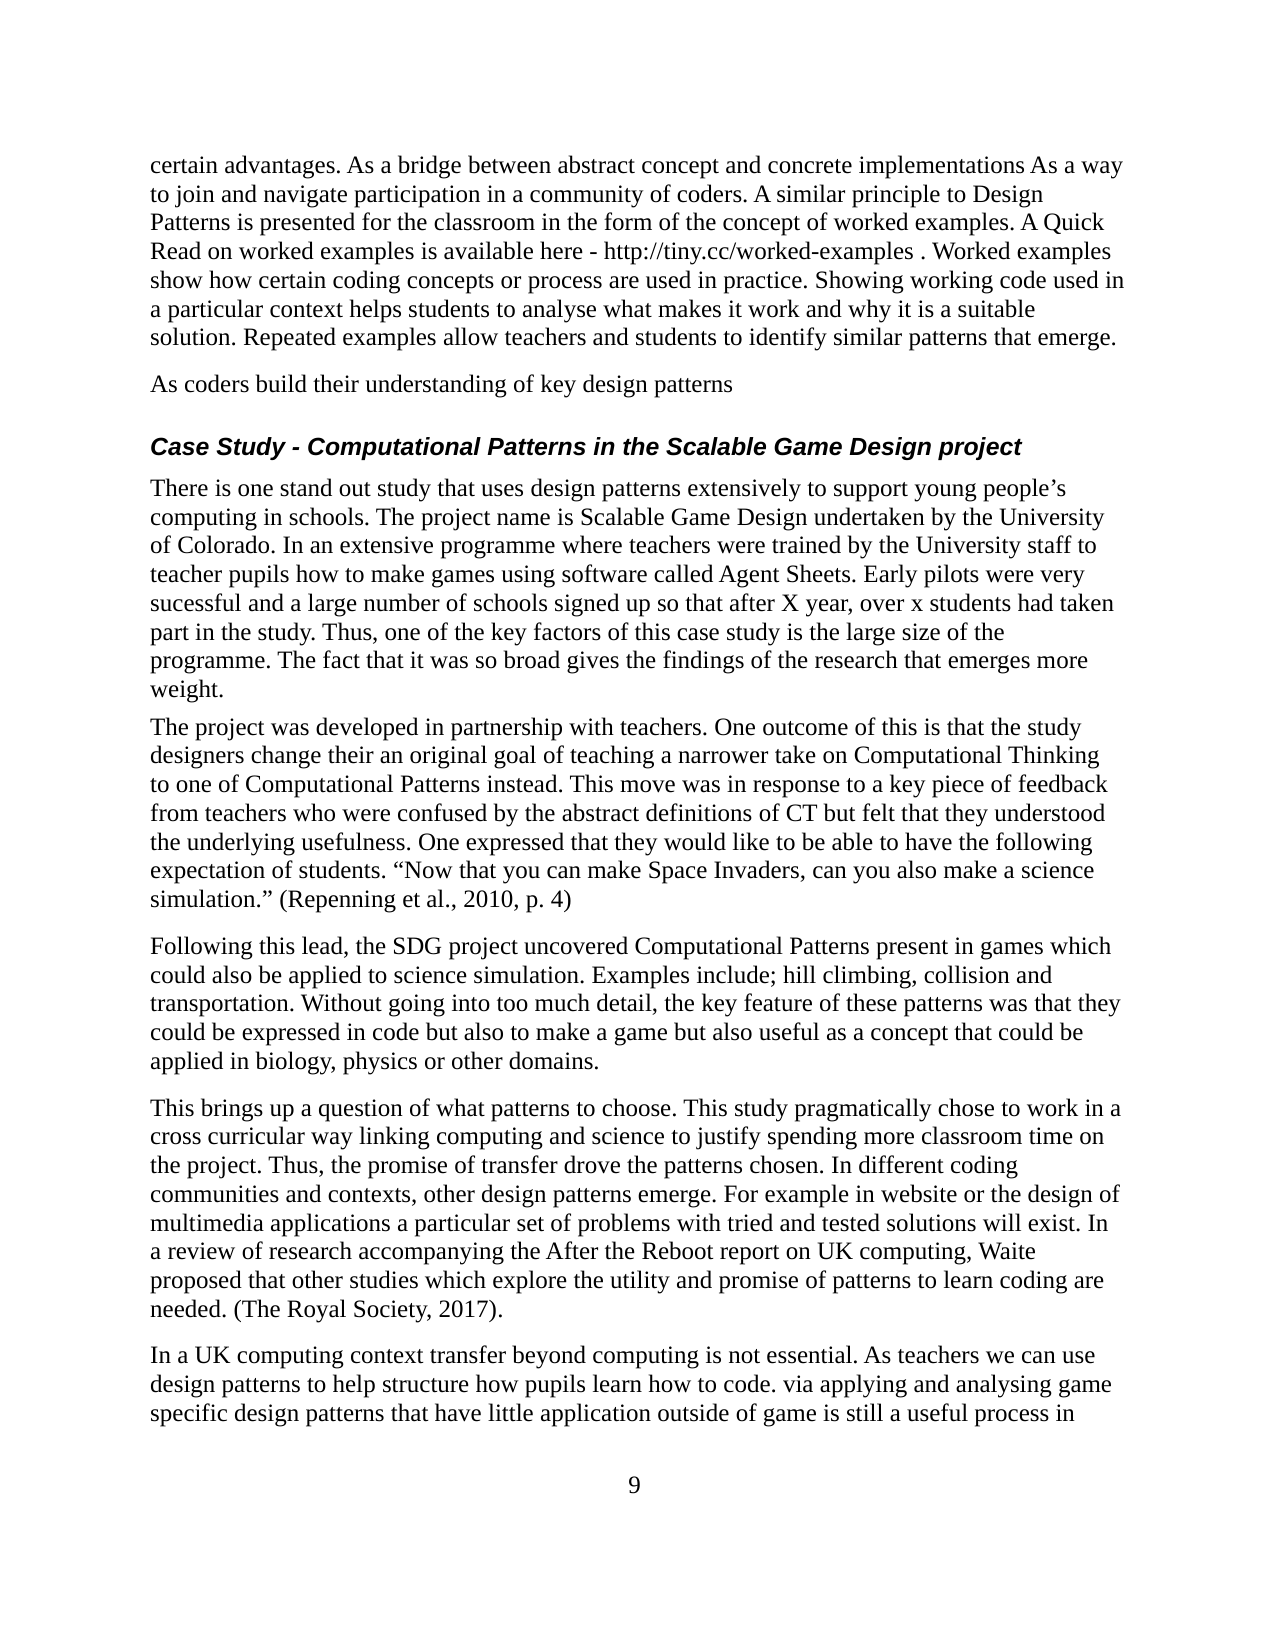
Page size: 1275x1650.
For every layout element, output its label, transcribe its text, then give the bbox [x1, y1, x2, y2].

text In a UK computing context transfer beyond computing is not essential. As teachers we can use design patterns to help structure how pupils learn how to code. via applying and analysing game specific design patterns that have little application outside of game is still a useful process in [150, 1341, 1125, 1427]
subtitle Case Study - Computational Patterns in the Scalable Game Design project [150, 432, 1125, 460]
text certain advantages. As a bridge between abstract concept and concrete implementations As a way to join and navigate participation in a community of coders. A similar principle to Design Patterns is presented for the classroom in the form of the concept of worked examples. A Quick Read on worked examples is available here - http://tiny.cc/worked-examples . Worked examples show how certain coding concepts or process are used in practice. Showing working code used in a particular context helps students to analyse what makes it work and why it is a suitable solution. Repeated examples allow teachers and students to identify similar patterns that emerge. [150, 150, 1125, 351]
text The project was developed in partnership with teachers. One outcome of this is that the study designers change their an original goal of teaching a narrower take on Computational Thinking to one of Computational Patterns instead. This move was in response to a key piece of feedback from teachers who were confused by the abstract definitions of CT but felt that they understood the underlying usefulness. One expressed that they would like to be able to have the following expectation of students. “Now that you can make Space Invaders, can you also make a science simulation.” (Repenning et al., 2010, p. 4) [150, 712, 1125, 913]
text Following this lead, the SDG project uncovered Computational Patterns present in games which could also be applied to science simulation. Examples include; hill climbing, collision and transportation. Without going into too much detail, the key feature of these patterns was that they could be expressed in code but also to make a game but also useful as a concept that could be applied in biology, physics or other domains. [150, 931, 1125, 1075]
text This brings up a question of what patterns to choose. This study pragmatically chose to work in a cross curricular way linking computing and science to justify spending more classroom time on the project. Thus, the promise of transfer drove the patterns chosen. In different coding communities and contexts, other design patterns emerge. For example in website or the design of multimedia applications a particular set of problems with tried and tested solutions will exist. In a review of research accompanying the After the Reboot report on UK computing, Waite proposed that other studies which explore the utility and promise of patterns to learn coding are needed. (The Royal Society, 2017). [150, 1093, 1125, 1323]
text As coders build their understanding of key design patterns [150, 369, 1125, 398]
text There is one stand out study that uses design patterns extensively to support young people’s computing in schools. The project name is Scalable Game Design undertaken by the University of Colorado. In an extensive programme where teachers were trained by the University staff to teacher pupils how to make games using software called Agent Sheets. Early pilots were very sucessful and a large number of schools signed up so that after X year, over x students had taken part in the study. Thus, one of the key factors of this case study is the large size of the programme. The fact that it was so broad gives the findings of the research that emerges more weight. [150, 473, 1125, 703]
